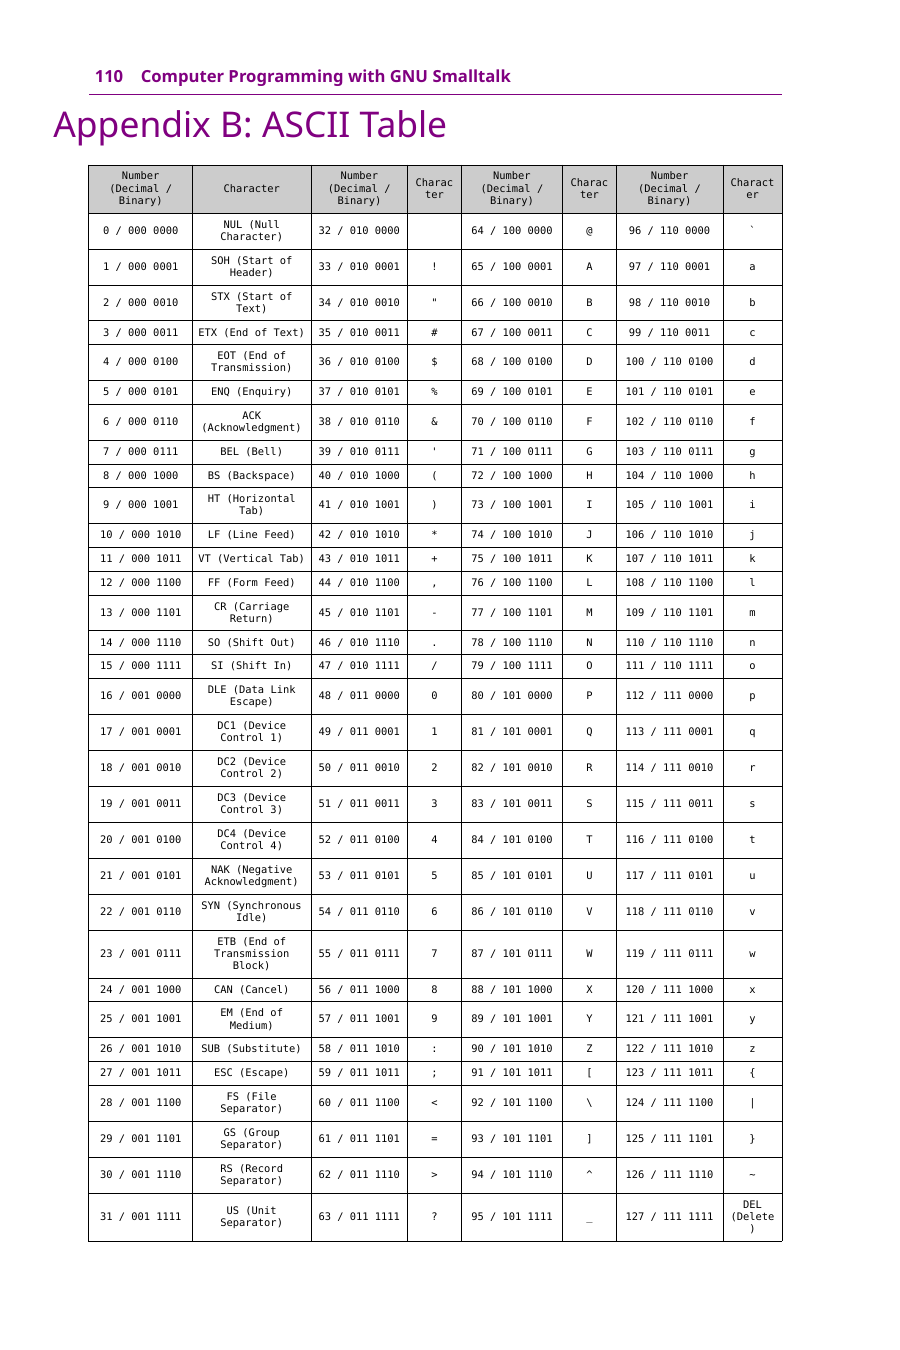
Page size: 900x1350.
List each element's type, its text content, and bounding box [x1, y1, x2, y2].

table_cell 116 / 111 0100 [617, 823, 723, 858]
table_cell 44 / 010 1100 [312, 572, 407, 594]
table_cell 6 [408, 895, 461, 929]
table_cell 95 / 101 1111 [462, 1194, 562, 1241]
table_cell ' [408, 441, 461, 463]
table_cell ESC (Escape) [193, 1062, 311, 1085]
table_cell E [563, 381, 616, 404]
table_cell I [563, 488, 616, 523]
table_cell DLE (Data Link Escape) [193, 679, 311, 714]
table_cell ? [408, 1194, 461, 1241]
table_cell 45 / 010 1101 [312, 596, 407, 630]
table_cell + [408, 548, 461, 571]
table_cell NUL (Null Character) [193, 214, 311, 248]
table_cell q [724, 715, 782, 750]
table_cell 101 / 110 0101 [617, 381, 723, 404]
table_header Number (Decimal / Binary) [89, 166, 192, 213]
table_cell HT (Horizontal Tab) [193, 488, 311, 523]
table_cell ENQ (Enquiry) [193, 381, 311, 404]
table_cell 107 / 110 1011 [617, 548, 723, 571]
table_cell 8 / 000 1000 [89, 465, 192, 487]
table_cell 4 [408, 823, 461, 858]
table_cell 80 / 101 0000 [462, 679, 562, 714]
table_cell 15 / 000 1111 [89, 655, 192, 678]
table_cell SI (Shift In) [193, 655, 311, 678]
table_cell 75 / 100 1011 [462, 548, 562, 571]
table_cell ) [408, 488, 461, 523]
table_cell 38 / 010 0110 [312, 405, 407, 440]
table_cell 78 / 100 1110 [462, 631, 562, 654]
table_cell O [563, 655, 616, 678]
table_cell 17 / 001 0001 [89, 715, 192, 750]
table_cell 30 / 001 1110 [89, 1158, 192, 1193]
table_cell 96 / 110 0000 [617, 214, 723, 248]
table_cell 76 / 100 1100 [462, 572, 562, 594]
table_cell 73 / 100 1001 [462, 488, 562, 523]
table_cell 51 / 011 0011 [312, 787, 407, 822]
table_cell 82 / 101 0010 [462, 751, 562, 786]
table_cell u [724, 859, 782, 893]
table_header Number (Decimal / Binary) [312, 166, 407, 213]
table_cell ] [563, 1122, 616, 1157]
table_cell 33 / 010 0001 [312, 250, 407, 284]
table_cell 42 / 010 1010 [312, 524, 407, 547]
table_cell STX (Start of Text) [193, 286, 311, 320]
table_cell ! [408, 250, 461, 284]
table_cell | [724, 1086, 782, 1121]
table_cell 0 / 000 0000 [89, 214, 192, 248]
table_cell CAN (Cancel) [193, 979, 311, 1001]
table_cell 5 [408, 859, 461, 893]
table_cell 98 / 110 0010 [617, 286, 723, 320]
table_cell z [724, 1038, 782, 1061]
table_cell DEL (Delete) [724, 1194, 782, 1241]
table_cell T [563, 823, 616, 858]
table_cell x [724, 979, 782, 1001]
table_cell LF (Line Feed) [193, 524, 311, 547]
table_cell SO (Shift Out) [193, 631, 311, 654]
table_cell 6 / 000 0110 [89, 405, 192, 440]
table_cell FF (Form Feed) [193, 572, 311, 594]
table_cell DC3 (Device Control 3) [193, 787, 311, 822]
table_cell 109 / 110 1101 [617, 596, 723, 630]
table_cell v [724, 895, 782, 929]
table_cell 54 / 011 0110 [312, 895, 407, 929]
table_cell SYN (Synchronous Idle) [193, 895, 311, 929]
table_cell BS (Backspace) [193, 465, 311, 487]
table_cell US (Unit Separator) [193, 1194, 311, 1241]
table_cell 14 / 000 1110 [89, 631, 192, 654]
table_cell < [408, 1086, 461, 1121]
table_cell 28 / 001 1100 [89, 1086, 192, 1121]
table_cell 24 / 001 1000 [89, 979, 192, 1001]
table_cell . [408, 631, 461, 654]
table_cell 61 / 011 1101 [312, 1122, 407, 1157]
table_cell 125 / 111 1101 [617, 1122, 723, 1157]
table_cell 56 / 011 1000 [312, 979, 407, 1001]
table_cell @ [563, 214, 616, 248]
table_cell 100 / 110 0100 [617, 345, 723, 380]
table_cell 85 / 101 0101 [462, 859, 562, 893]
table_cell 121 / 111 1001 [617, 1002, 723, 1037]
table_cell 115 / 111 0011 [617, 787, 723, 822]
table_cell 4 / 000 0100 [89, 345, 192, 380]
table_cell ACK (Acknowledgment) [193, 405, 311, 440]
table_cell 16 / 001 0000 [89, 679, 192, 714]
table_cell = [408, 1122, 461, 1157]
table_cell o [724, 655, 782, 678]
table_cell , [408, 572, 461, 594]
table_cell 63 / 011 1111 [312, 1194, 407, 1241]
table_cell # [408, 321, 461, 344]
table_cell _ [563, 1194, 616, 1241]
table_header Character [193, 166, 311, 213]
table_cell 91 / 101 1011 [462, 1062, 562, 1085]
table_cell 43 / 010 1011 [312, 548, 407, 571]
table_cell 112 / 111 0000 [617, 679, 723, 714]
table_cell Y [563, 1002, 616, 1037]
table_cell 41 / 010 1001 [312, 488, 407, 523]
table_cell NAK (Negative Acknowledgment) [193, 859, 311, 893]
table_cell 59 / 011 1011 [312, 1062, 407, 1085]
table_cell " [408, 286, 461, 320]
table_cell i [724, 488, 782, 523]
table_cell A [563, 250, 616, 284]
table_cell [408, 214, 461, 248]
table_cell EOT (End of Transmission) [193, 345, 311, 380]
table_cell ~ [724, 1158, 782, 1193]
table_cell 94 / 101 1110 [462, 1158, 562, 1193]
table_cell ^ [563, 1158, 616, 1193]
table_cell 90 / 101 1010 [462, 1038, 562, 1061]
table_cell 53 / 011 0101 [312, 859, 407, 893]
table_header Number (Decimal / Binary) [617, 166, 723, 213]
table_cell ETB (End of Transmission Block) [193, 931, 311, 978]
table_cell c [724, 321, 782, 344]
table_cell 99 / 110 0011 [617, 321, 723, 344]
table_cell 74 / 100 1010 [462, 524, 562, 547]
table_cell 113 / 111 0001 [617, 715, 723, 750]
table_cell { [724, 1062, 782, 1085]
table_cell 52 / 011 0100 [312, 823, 407, 858]
table_cell 72 / 100 1000 [462, 465, 562, 487]
table_cell 55 / 011 0111 [312, 931, 407, 978]
table_cell 62 / 011 1110 [312, 1158, 407, 1193]
table_cell 47 / 010 1111 [312, 655, 407, 678]
table_cell 46 / 010 1110 [312, 631, 407, 654]
table_cell 58 / 011 1010 [312, 1038, 407, 1061]
table_cell b [724, 286, 782, 320]
table_cell 104 / 110 1000 [617, 465, 723, 487]
table_cell 64 / 100 0000 [462, 214, 562, 248]
table_cell g [724, 441, 782, 463]
table_cell P [563, 679, 616, 714]
table_cell - [408, 596, 461, 630]
table_cell a [724, 250, 782, 284]
table_cell 1 [408, 715, 461, 750]
table_cell 7 / 000 0111 [89, 441, 192, 463]
table_cell F [563, 405, 616, 440]
table_cell 3 / 000 0011 [89, 321, 192, 344]
table_cell 84 / 101 0100 [462, 823, 562, 858]
table_cell DC2 (Device Control 2) [193, 751, 311, 786]
table_cell 36 / 010 0100 [312, 345, 407, 380]
table_header Number (Decimal / Binary) [462, 166, 562, 213]
table_cell h [724, 465, 782, 487]
table_cell 8 [408, 979, 461, 1001]
table_cell 123 / 111 1011 [617, 1062, 723, 1085]
table_cell $ [408, 345, 461, 380]
table_cell t [724, 823, 782, 858]
table_cell VT (Vertical Tab) [193, 548, 311, 571]
table_cell 118 / 111 0110 [617, 895, 723, 929]
table_cell > [408, 1158, 461, 1193]
table_cell 103 / 110 0111 [617, 441, 723, 463]
table_cell 126 / 111 1110 [617, 1158, 723, 1193]
table_cell Z [563, 1038, 616, 1061]
table_cell 111 / 110 1111 [617, 655, 723, 678]
table_cell V [563, 895, 616, 929]
table_cell : [408, 1038, 461, 1061]
table_cell 81 / 101 0001 [462, 715, 562, 750]
table_cell 119 / 111 0111 [617, 931, 723, 978]
table_cell X [563, 979, 616, 1001]
table_header Character [724, 166, 782, 213]
table_cell 127 / 111 1111 [617, 1194, 723, 1241]
table_cell 2 / 000 0010 [89, 286, 192, 320]
table_cell 50 / 011 0010 [312, 751, 407, 786]
table_cell RS (Record Separator) [193, 1158, 311, 1193]
table_header Character [563, 166, 616, 213]
table_cell \ [563, 1086, 616, 1121]
table_cell l [724, 572, 782, 594]
table_cell 79 / 100 1111 [462, 655, 562, 678]
table_cell 12 / 000 1100 [89, 572, 192, 594]
table_cell 88 / 101 1000 [462, 979, 562, 1001]
table_cell 60 / 011 1100 [312, 1086, 407, 1121]
table_cell p [724, 679, 782, 714]
table_cell ` [724, 214, 782, 248]
table_cell 86 / 101 0110 [462, 895, 562, 929]
table_cell 77 / 100 1101 [462, 596, 562, 630]
table_cell 71 / 100 0111 [462, 441, 562, 463]
table_cell 3 [408, 787, 461, 822]
table_cell 20 / 001 0100 [89, 823, 192, 858]
table_cell 89 / 101 1001 [462, 1002, 562, 1037]
table_cell U [563, 859, 616, 893]
table_cell 34 / 010 0010 [312, 286, 407, 320]
table_cell & [408, 405, 461, 440]
table_cell 35 / 010 0011 [312, 321, 407, 344]
table_cell W [563, 931, 616, 978]
table_cell 9 [408, 1002, 461, 1037]
table_cell m [724, 596, 782, 630]
table_cell * [408, 524, 461, 547]
table_cell D [563, 345, 616, 380]
table_cell s [724, 787, 782, 822]
table_cell 117 / 111 0101 [617, 859, 723, 893]
table_cell M [563, 596, 616, 630]
table_cell 22 / 001 0110 [89, 895, 192, 929]
table_cell EM (End of Medium) [193, 1002, 311, 1037]
table_cell G [563, 441, 616, 463]
table_cell CR (Carriage Return) [193, 596, 311, 630]
table_cell 114 / 111 0010 [617, 751, 723, 786]
table_cell y [724, 1002, 782, 1037]
table_cell 10 / 000 1010 [89, 524, 192, 547]
table_cell 122 / 111 1010 [617, 1038, 723, 1061]
table_cell DC4 (Device Control 4) [193, 823, 311, 858]
table_cell } [724, 1122, 782, 1157]
table_cell 31 / 001 1111 [89, 1194, 192, 1241]
table_cell 13 / 000 1101 [89, 596, 192, 630]
table_cell d [724, 345, 782, 380]
table_cell 25 / 001 1001 [89, 1002, 192, 1037]
table_cell 23 / 001 0111 [89, 931, 192, 978]
table_cell ; [408, 1062, 461, 1085]
table_cell 92 / 101 1100 [462, 1086, 562, 1121]
table_cell SUB (Substitute) [193, 1038, 311, 1061]
table_cell 2 [408, 751, 461, 786]
table_cell 40 / 010 1000 [312, 465, 407, 487]
table_cell 105 / 110 1001 [617, 488, 723, 523]
table_cell w [724, 931, 782, 978]
table_cell R [563, 751, 616, 786]
table_cell 9 / 000 1001 [89, 488, 192, 523]
table_cell f [724, 405, 782, 440]
table_cell 37 / 010 0101 [312, 381, 407, 404]
table_cell 67 / 100 0011 [462, 321, 562, 344]
table_cell ETX (End of Text) [193, 321, 311, 344]
table_cell n [724, 631, 782, 654]
table_cell 18 / 001 0010 [89, 751, 192, 786]
table_cell Q [563, 715, 616, 750]
table_cell 5 / 000 0101 [89, 381, 192, 404]
table_cell SOH (Start of Header) [193, 250, 311, 284]
table_cell r [724, 751, 782, 786]
table_header Character [408, 166, 461, 213]
table_cell DC1 (Device Control 1) [193, 715, 311, 750]
table_cell FS (File Separator) [193, 1086, 311, 1121]
table_cell 69 / 100 0101 [462, 381, 562, 404]
table_cell 19 / 001 0011 [89, 787, 192, 822]
table_cell 26 / 001 1010 [89, 1038, 192, 1061]
table_cell 0 [408, 679, 461, 714]
table_cell 49 / 011 0001 [312, 715, 407, 750]
table_cell GS (Group Separator) [193, 1122, 311, 1157]
table_cell 87 / 101 0111 [462, 931, 562, 978]
table_cell j [724, 524, 782, 547]
table_cell 48 / 011 0000 [312, 679, 407, 714]
table_cell 29 / 001 1101 [89, 1122, 192, 1157]
table_cell % [408, 381, 461, 404]
table_cell BEL (Bell) [193, 441, 311, 463]
table_cell 27 / 001 1011 [89, 1062, 192, 1085]
table_cell H [563, 465, 616, 487]
table_cell N [563, 631, 616, 654]
table_cell / [408, 655, 461, 678]
table_cell 97 / 110 0001 [617, 250, 723, 284]
table_cell 124 / 111 1100 [617, 1086, 723, 1121]
subtitle ASCII Table [53, 100, 782, 148]
table_cell 110 / 110 1110 [617, 631, 723, 654]
table_cell 65 / 100 0001 [462, 250, 562, 284]
table_cell 39 / 010 0111 [312, 441, 407, 463]
table_cell 11 / 000 1011 [89, 548, 192, 571]
table_cell 70 / 100 0110 [462, 405, 562, 440]
table_cell 32 / 010 0000 [312, 214, 407, 248]
table_cell 1 / 000 0001 [89, 250, 192, 284]
table_cell K [563, 548, 616, 571]
table_cell 93 / 101 1101 [462, 1122, 562, 1157]
table_cell 108 / 110 1100 [617, 572, 723, 594]
table_cell e [724, 381, 782, 404]
table_cell 7 [408, 931, 461, 978]
table_cell L [563, 572, 616, 594]
table_cell [ [563, 1062, 616, 1085]
table_cell J [563, 524, 616, 547]
table_cell C [563, 321, 616, 344]
table_cell B [563, 286, 616, 320]
table_cell 21 / 001 0101 [89, 859, 192, 893]
table_cell 102 / 110 0110 [617, 405, 723, 440]
table_cell 68 / 100 0100 [462, 345, 562, 380]
table_cell 83 / 101 0011 [462, 787, 562, 822]
table_cell 106 / 110 1010 [617, 524, 723, 547]
table_cell 66 / 100 0010 [462, 286, 562, 320]
table_cell k [724, 548, 782, 571]
table_cell 57 / 011 1001 [312, 1002, 407, 1037]
table_cell ( [408, 465, 461, 487]
table_cell 120 / 111 1000 [617, 979, 723, 1001]
table_cell S [563, 787, 616, 822]
